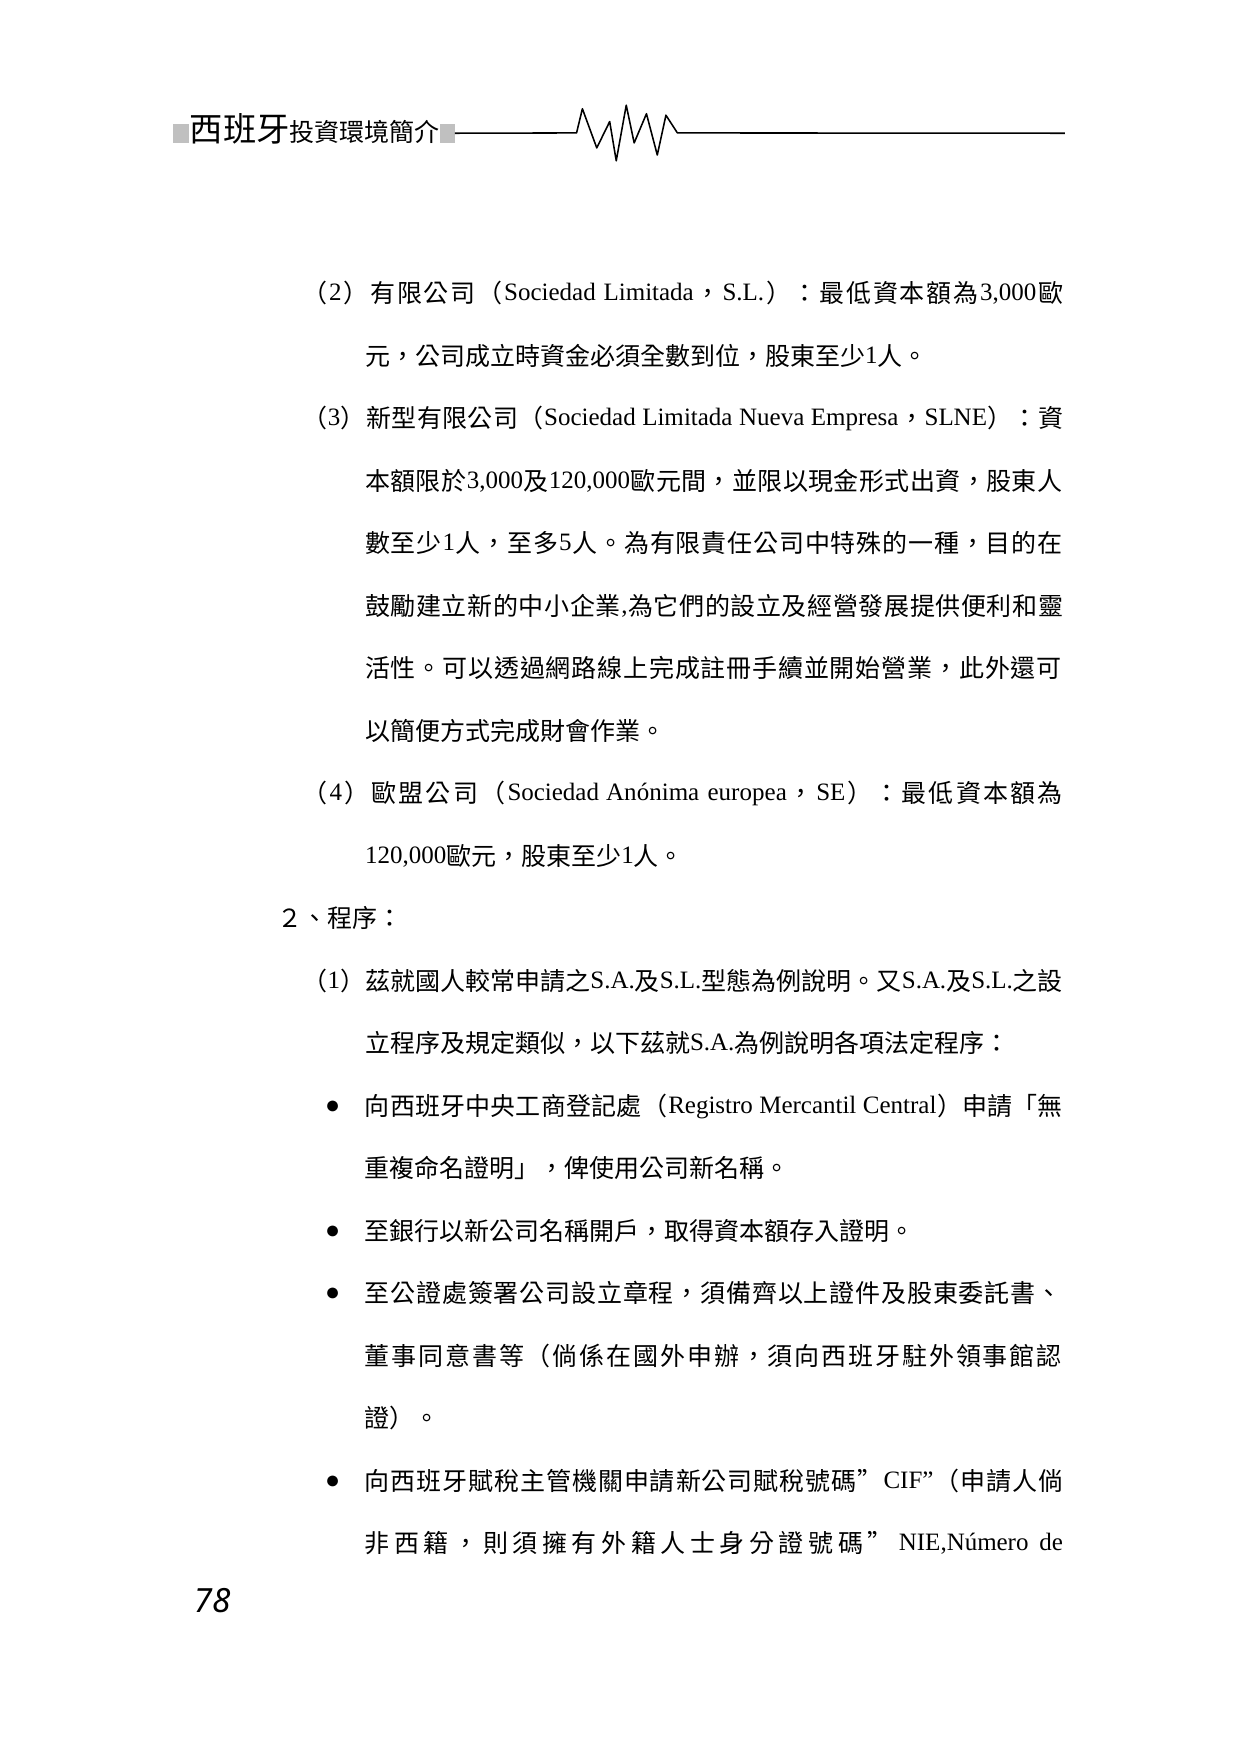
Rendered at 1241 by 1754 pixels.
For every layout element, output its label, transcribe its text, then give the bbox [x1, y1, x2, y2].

text （4）歐盟公司（Sociedad Anónima europea，SE）：最低資本額為120,000歐元，股東至少1人。 [302, 750, 1063, 875]
text （3）新型有限公司（Sociedad Limitada Nueva Empresa，SLNE）：資本額限於3,000及120,000歐元間，並限以現金形式出資，股東人數至少1人，至多5人。為有限責任公司中特殊的一種，目的在鼓勵建立新的中小企業,為它們的設立及經營發展提供便利和靈活性。可以透過網路線上完成註冊手續並開始營業，此外還可以簡便方式完成財會作業。 [302, 375, 1063, 750]
text ● 向西班牙賦稅主管機關申請新公司賦稅號碼”CIF”（申請人倘非西籍，則須擁有外籍人士身分證號碼”NIE,Número de [325, 1438, 1063, 1563]
text ● 至銀行以新公司名稱開戶，取得資本額存入證明。 [325, 1188, 1063, 1250]
text ● 至公證處簽署公司設立章程，須備齊以上證件及股東委託書、董事同意書等（倘係在國外申辦，須向西班牙駐外領事館認證）。 [325, 1250, 1063, 1438]
text ２、程序： [277, 875, 1063, 938]
text ● 向西班牙中央工商登記處（Registro Mercantil Central）申請「無重複命名證明」，俾使用公司新名稱。 [325, 1063, 1063, 1188]
text （2）有限公司（Sociedad Limitada，S.L.）：最低資本額為3,000歐元，公司成立時資金必須全數到位，股東至少1人。 [302, 250, 1063, 375]
text （1）茲就國人較常申請之S.A.及S.L.型態為例說明。又S.A.及S.L.之設立程序及規定類似，以下茲就S.A.為例說明各項法定程序： [302, 938, 1063, 1063]
